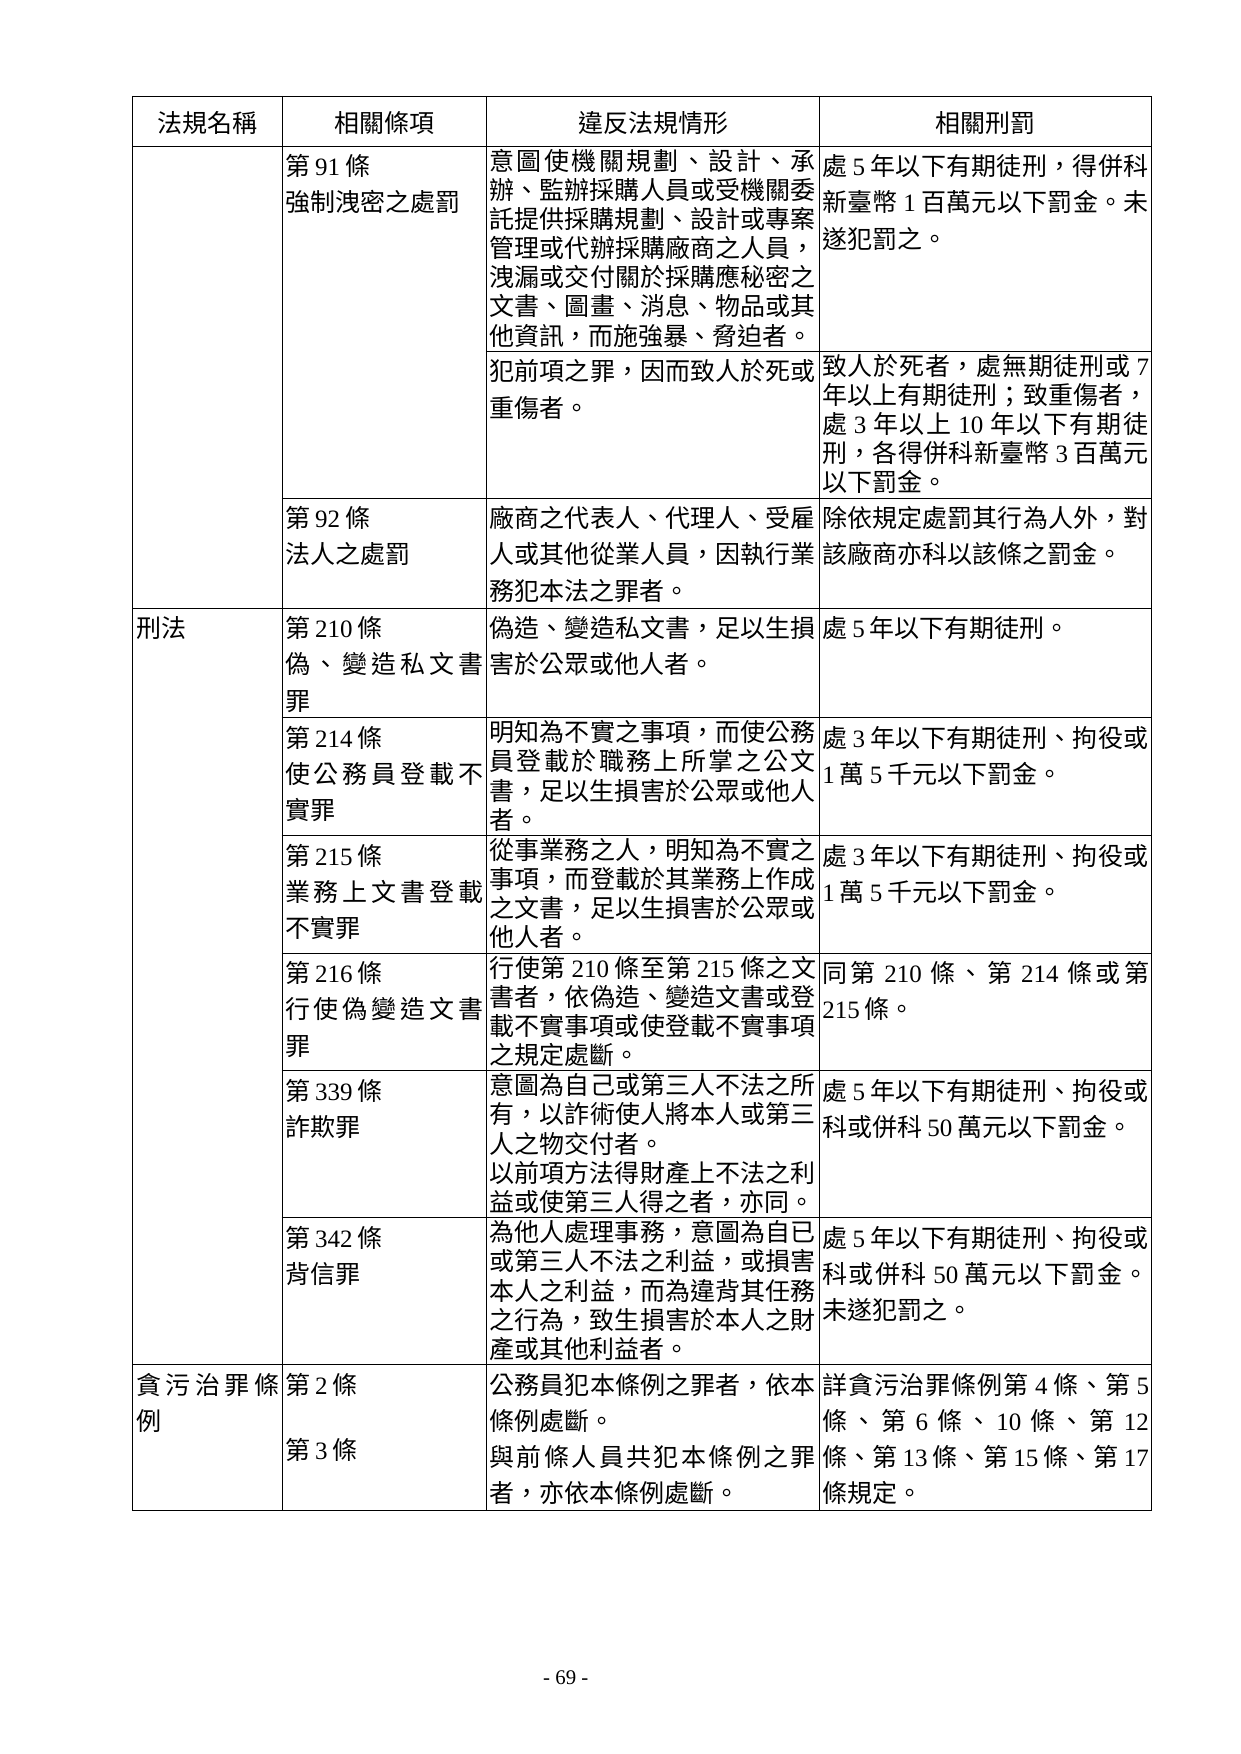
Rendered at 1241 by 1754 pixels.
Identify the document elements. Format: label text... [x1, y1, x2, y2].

table_header 違反法規情形 [487, 97, 819, 146]
table_cell 行使第210條至第215條之文書者，依偽造、變造文書或登載不實事項或使登載不實事項之規定處斷。 [487, 954, 819, 1070]
table_cell 刑法 [133, 609, 282, 1364]
table_cell 處5年以下有期徒刑、拘役或科或併科50萬元以下罰金。 [820, 1071, 1151, 1217]
table_cell 處3年以下有期徒刑、拘役或1萬5千元以下罰金。 [820, 718, 1151, 835]
table_cell 詳貪污治罪條例第4條、第5條、第6條、10條、第12條、第13條、第15條、第17條規定。 [820, 1365, 1151, 1510]
table_cell 偽造、變造私文書，足以生損害於公眾或他人者。 [487, 609, 819, 717]
table_cell 同第210條、第214條或第215條。 [820, 954, 1151, 1070]
table_cell 第216條 行使偽變造文書罪 [283, 954, 486, 1070]
table_cell 除依規定處罰其行為人外，對該廠商亦科以該條之罰金。 [820, 499, 1151, 607]
table_cell 處3年以下有期徒刑、拘役或1萬5千元以下罰金。 [820, 836, 1151, 953]
table_cell 意圖使機關規劃、設計、承辦、監辦採購人員或受機關委託提供採購規劃、設計或專案管理或代辦採購廠商之人員，洩漏或交付關於採購應秘密之文書、圖畫、消息、物品或其他資訊，而施強暴、脅迫者。 [487, 147, 819, 351]
table_cell 第342條 背信罪 [283, 1218, 486, 1364]
table_cell 第210條 偽、變造私文書罪 [283, 609, 486, 717]
table_cell 第214條 使公務員登載不實罪 [283, 718, 486, 835]
table_cell 第92條 法人之處罰 [283, 499, 486, 607]
table_cell 第339條 詐欺罪 [283, 1071, 486, 1217]
table_cell 明知為不實之事項，而使公務員登載於職務上所掌之公文書，足以生損害於公眾或他人者。 [487, 718, 819, 835]
table_cell 致人於死者，處無期徒刑或7年以上有期徒刑；致重傷者，處3年以上10年以下有期徒刑，各得併科新臺幣3百萬元以下罰金。 [820, 352, 1151, 498]
table_cell [133, 147, 282, 607]
table_cell 意圖為自己或第三人不法之所有，以詐術使人將本人或第三人之物交付者。 以前項方法得財產上不法之利益或使第三人得之者，亦同。 [487, 1071, 819, 1217]
table_cell 第215條 業務上文書登載不實罪 [283, 836, 486, 953]
table_cell 公務員犯本條例之罪者，依本條例處斷。 與前條人員共犯本條例之罪者，亦依本條例處斷。 [487, 1365, 819, 1510]
table_cell 廠商之代表人、代理人、受雇人或其他從業人員，因執行業務犯本法之罪者。 [487, 499, 819, 607]
table_cell 貪污治罪條例 [133, 1365, 282, 1510]
table_cell 處5年以下有期徒刑、拘役或科或併科50萬元以下罰金。未遂犯罰之。 [820, 1218, 1151, 1364]
table_cell 第2條 第3條 [283, 1365, 486, 1510]
table_header 相關刑罰 [820, 97, 1151, 146]
table_cell 從事業務之人，明知為不實之事項，而登載於其業務上作成之文書，足以生損害於公眾或他人者。 [487, 836, 819, 953]
table_header 法規名稱 [133, 97, 282, 146]
table_cell 處5年以下有期徒刑，得併科新臺幣1百萬元以下罰金。未遂犯罰之。 [820, 147, 1151, 351]
table_header 相關條項 [283, 97, 486, 146]
table_cell 為他人處理事務，意圖為自已或第三人不法之利益，或損害本人之利益，而為違背其任務之行為，致生損害於本人之財產或其他利益者。 [487, 1218, 819, 1364]
table_cell 處5年以下有期徒刑。 [820, 609, 1151, 717]
table_cell 第91條 強制洩密之處罰 [283, 147, 486, 498]
table_cell 犯前項之罪，因而致人於死或重傷者。 [487, 352, 819, 498]
